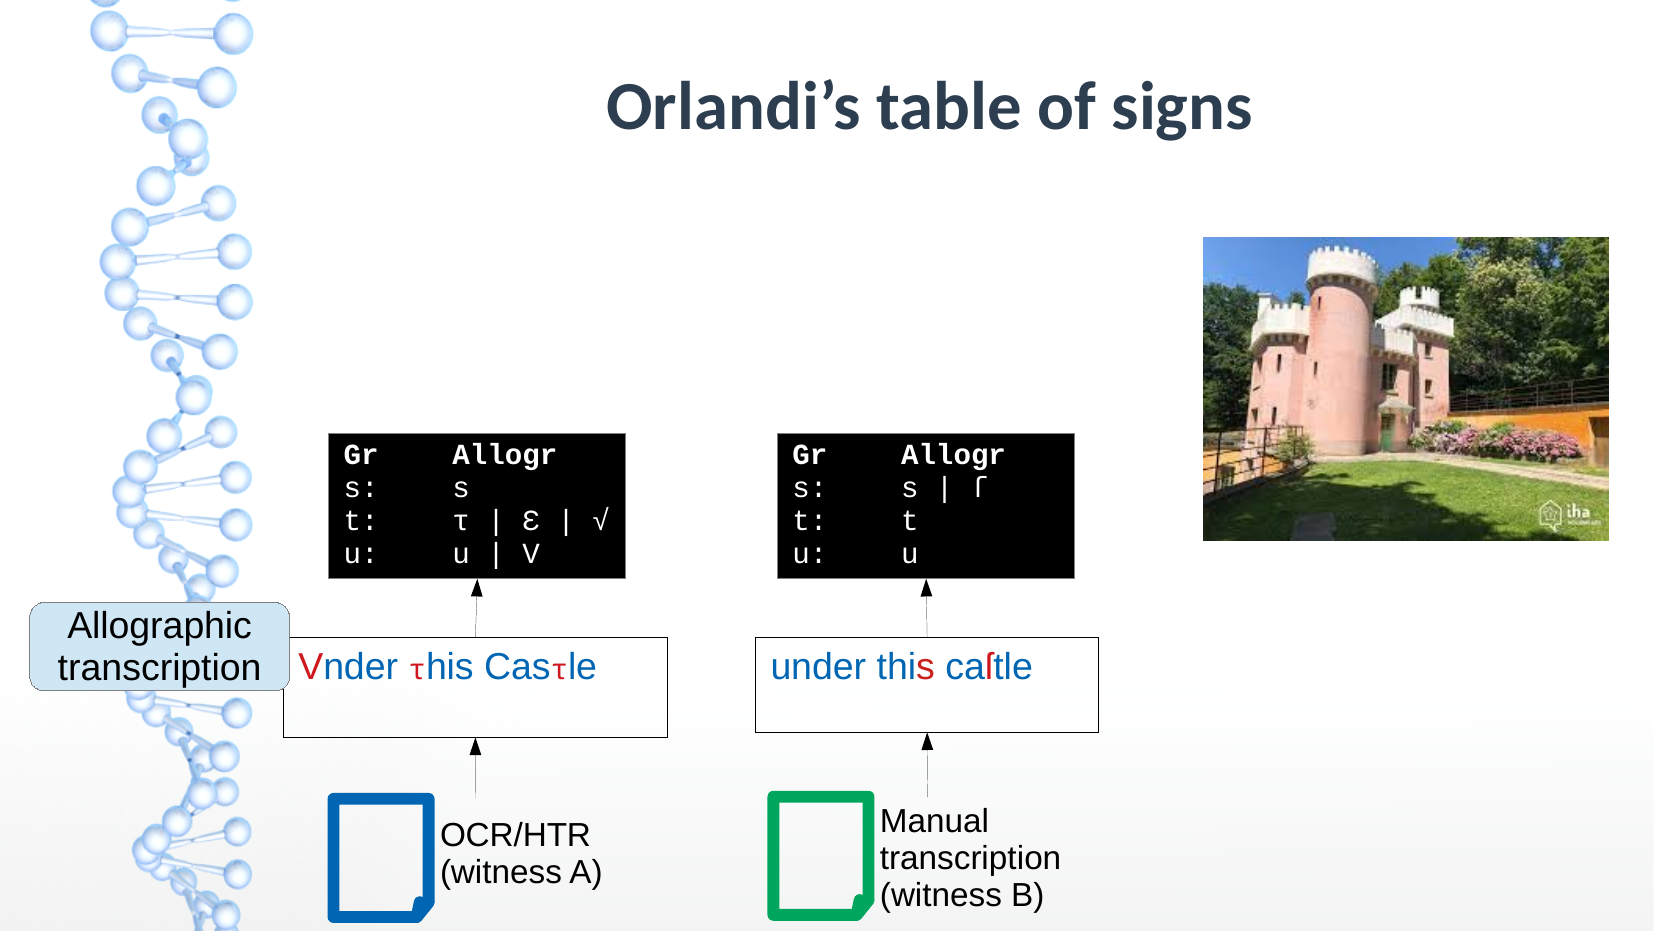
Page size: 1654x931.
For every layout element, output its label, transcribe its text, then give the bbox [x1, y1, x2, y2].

picture [0, 0, 1654, 931]
text_box under this caſtle [755, 637, 1099, 733]
text_box Manual transcription (witness B) [865, 795, 1166, 922]
text_box Gr Allogr s: s | ſ t: t u: u [777, 433, 1075, 579]
text_box Gr Allogr s: s t: τ | Ɛ | √ u: u | V [328, 433, 626, 579]
text_box Allographic transcription [29, 602, 290, 691]
text_box Vnder τhis Casτle [283, 637, 668, 738]
title Orlandi’s table of signs [265, 35, 1595, 189]
text_box OCR/HTR (witness A) [435, 809, 618, 898]
